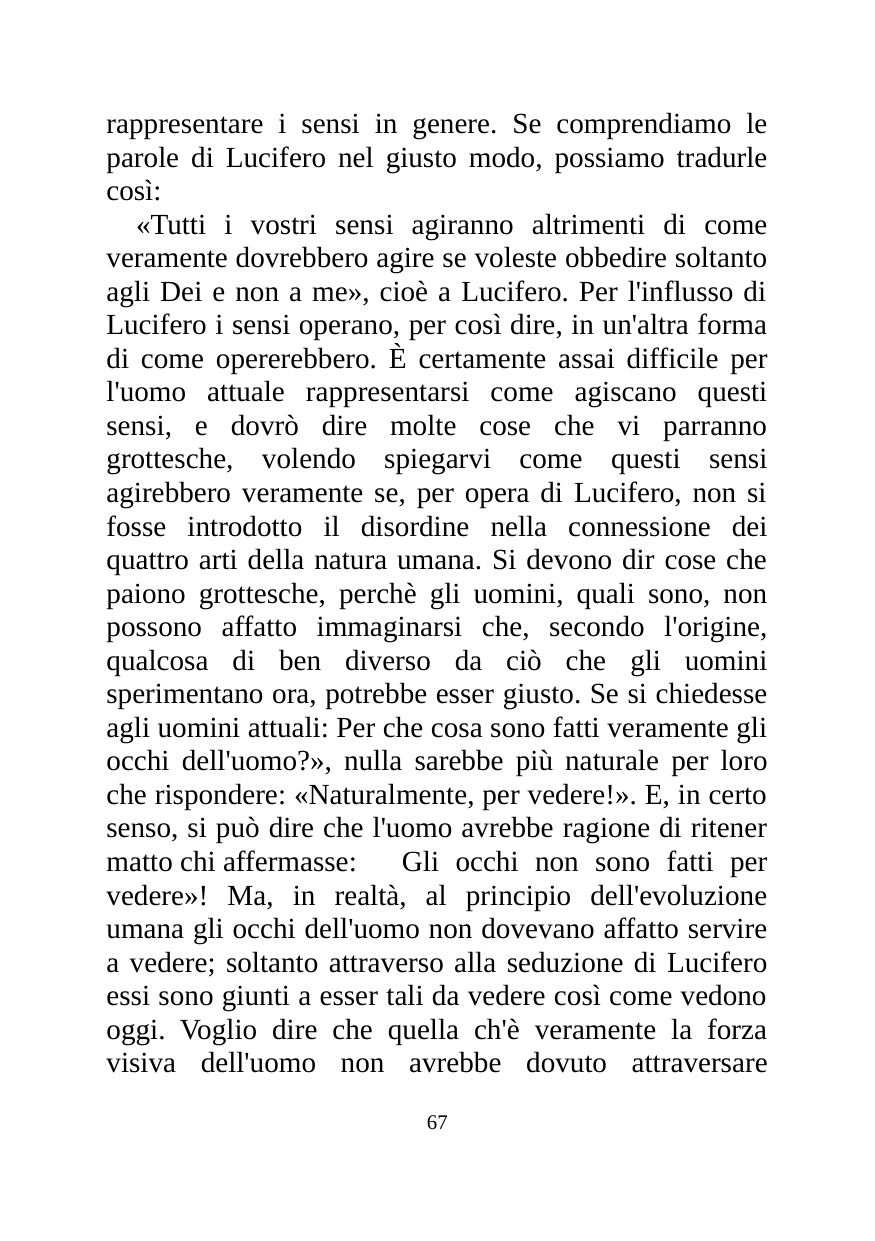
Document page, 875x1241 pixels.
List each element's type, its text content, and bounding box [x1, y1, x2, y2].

text rappresentare i sensi in genere. Se comprendiamo le parole di Lucifero nel giusto modo, possiamo tradurle così: [106, 106, 768, 207]
text «Tutti i vostri sensi agiranno altrimenti di come veramente dovrebbero agire se voleste obbedire soltanto agli Dei e non a me», cioè a Lucifero. Per l'influsso di Lucifero i sensi operano, per così dire, in un'altra forma di come opererebbero. È certamente assai difficile per l'uomo attuale rappresentarsi come agiscano questi sensi, e dovrò dire molte cose che vi parranno grottesche, volendo spiegarvi come questi sensi agirebbero veramente se, per opera di Lucifero, non si fosse introdotto il disordine nella connessione dei quattro arti della natura umana. Si devono dir cose che paiono grottesche, perchè gli uomini, quali sono, non possono affatto immaginarsi che, secondo l'origine, qualcosa di ben diverso da ciò che gli uomini sperimentano ora, potrebbe esser giusto. Se si chiedesse agli uomini attuali: Per che cosa sono fatti veramente gli occhi dell'uomo?», nulla sarebbe più naturale per loro che rispondere: «Naturalmente, per vedere!». E, in certo senso, si può dire che l'uomo avrebbe ragione di ritener matto chi affermasse: Gli occhi non sono fatti per vedere»! Ma, in realtà, al principio dell'evoluzione umana gli occhi dell'uomo non dovevano affatto servire a vedere; soltanto attraverso alla seduzione di Lucifero essi sono giunti a esser tali da vedere così come vedono oggi. Voglio dire che quella ch'è veramente la forza visiva dell'uomo non avrebbe dovuto attraversare [106, 207, 768, 1079]
